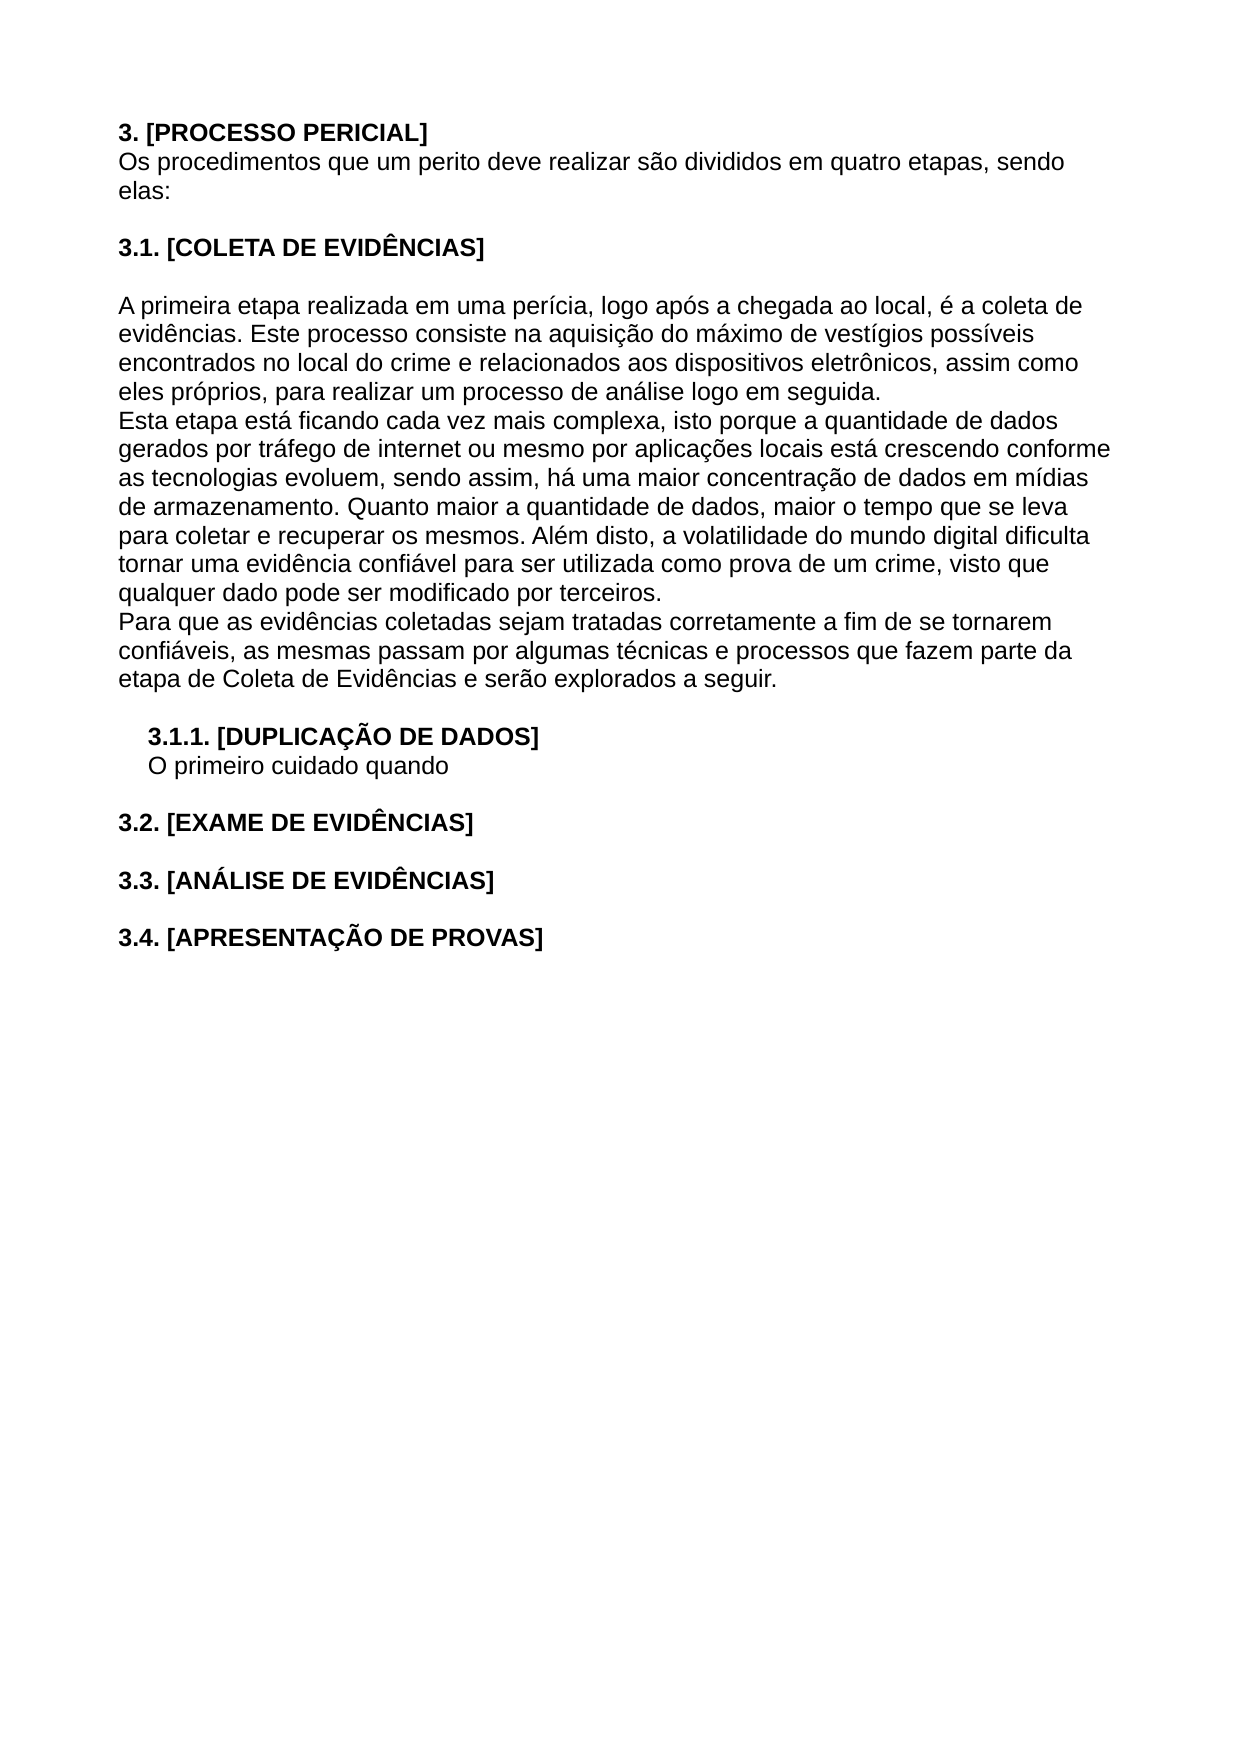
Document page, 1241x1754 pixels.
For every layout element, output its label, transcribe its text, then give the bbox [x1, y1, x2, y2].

text O primeiro cuidado quando [148, 751, 1122, 779]
text 3.1. [COLETA DE EVIDÊNCIAS] [118, 233, 1122, 262]
text Para que as evidências coletadas sejam tratadas corretamente a fim de se tornarem confiáveis, as mesmas passam por algumas técnicas e processos que fazem parte da etapa de Coleta de Evidências e serão explorados a seguir. [118, 607, 1122, 693]
text Esta etapa está ficando cada vez mais complexa, isto porque a quantidade de dados gerados por tráfego de internet ou mesmo por aplicações locais está crescendo conforme as tecnologias evoluem, sendo assim, há uma maior concentração de dados em mídias de armazenamento. Quanto maior a quantidade de dados, maior o tempo que se leva para coletar e recuperar os mesmos. Além disto, a volatilidade do mundo digital dificulta tornar uma evidência confiável para ser utilizada como prova de um crime, visto que qualquer dado pode ser modificado por terceiros. [118, 406, 1122, 607]
text 3. [PROCESSO PERICIAL] [118, 118, 1122, 147]
text 3.4. [APRESENTAÇÃO DE PROVAS] [118, 923, 1122, 952]
text Os procedimentos que um perito deve realizar são divididos em quatro etapas, sendo elas: [118, 147, 1122, 204]
text 3.1.1. [DUPLICAÇÃO DE DADOS] [148, 722, 1122, 751]
text 3.3. [ANÁLISE DE EVIDÊNCIAS] [118, 866, 1122, 894]
text 3.2. [EXAME DE EVIDÊNCIAS] [118, 808, 1122, 837]
text A primeira etapa realizada em uma perícia, logo após a chegada ao local, é a coleta de evidências. Este processo consiste na aquisição do máximo de vestígios possíveis encontrados no local do crime e relacionados aos dispositivos eletrônicos, assim como eles próprios, para realizar um processo de análise logo em seguida. [118, 291, 1122, 406]
